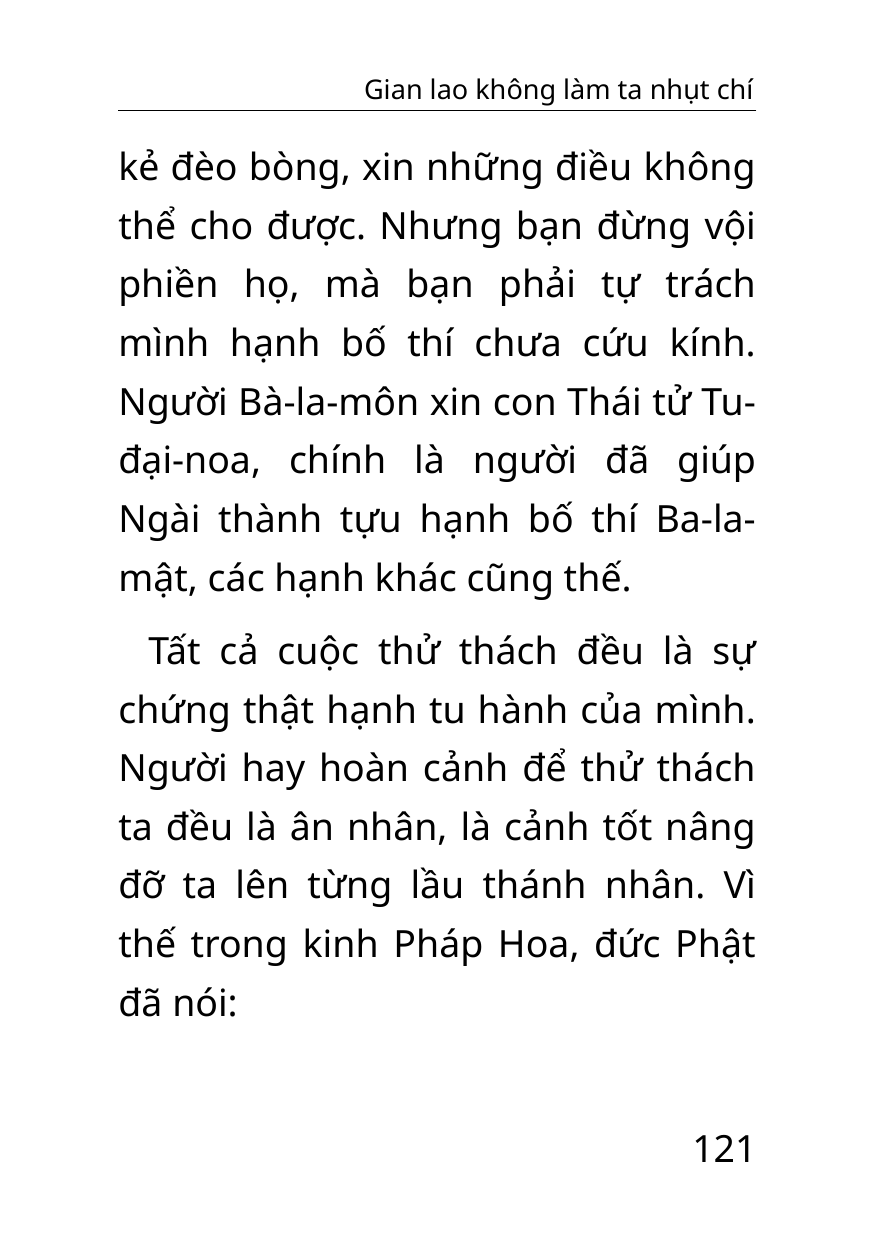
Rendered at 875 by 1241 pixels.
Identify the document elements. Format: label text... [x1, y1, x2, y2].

text Tất cả cuộc thử thách đều là sự chứng thật hạnh tu hành của mình. Người hay hoàn cảnh để thử thách ta đều là ân nhân, là cảnh tốt nâng đỡ ta lên từng lầu thánh nhân. Vì thế trong kinh Pháp Hoa, đức Phật đã nói: [118, 624, 756, 1027]
text kẻ đèo bòng, xin những điều không thể cho được. Nhưng bạn đừng vội phiền họ, mà bạn phải tự trách mình hạnh bố thí chưa cứu kính. Người Bà-la-môn xin con Thái tử Tu-đại-noa, chính là người đã giúp Ngài thành tựu hạnh bố thí Ba-la-mật, các hạnh khác cũng thế. [118, 141, 756, 602]
